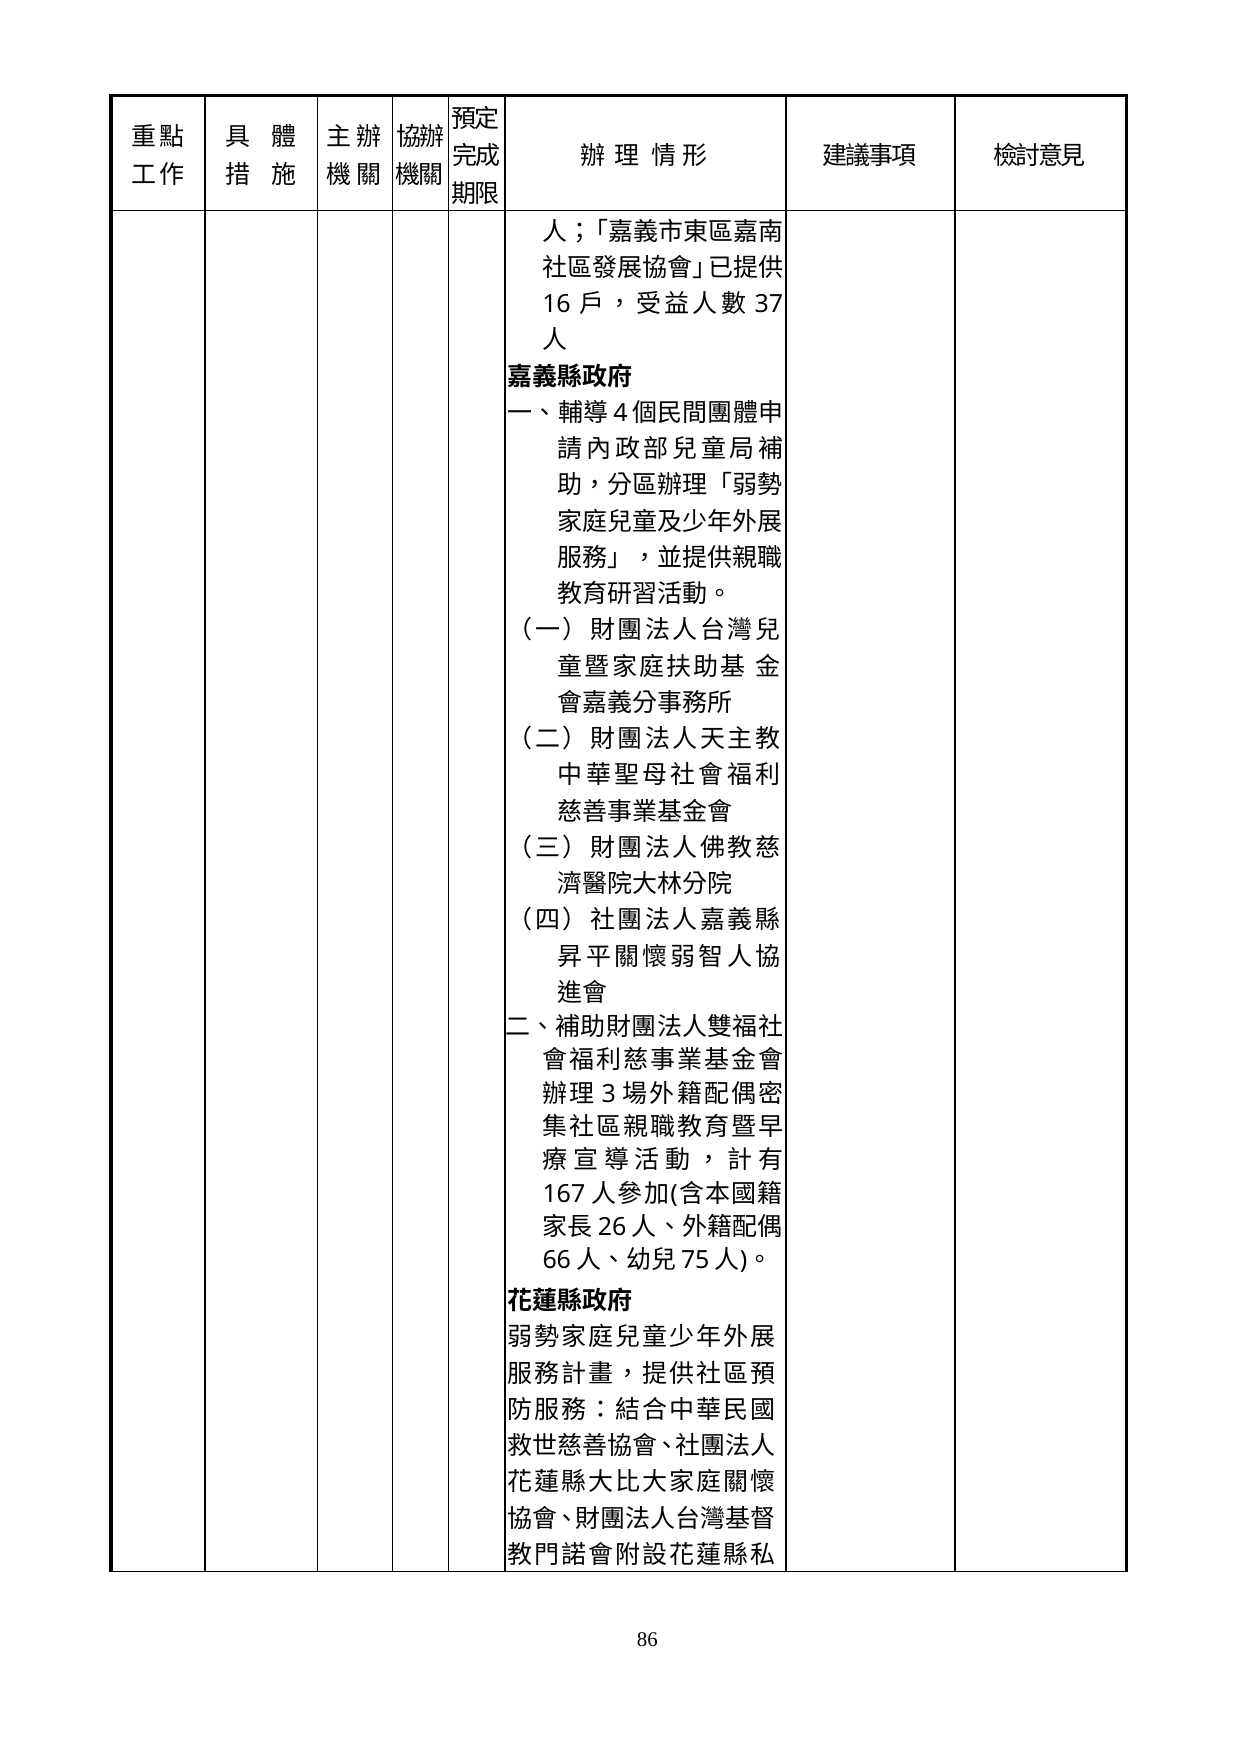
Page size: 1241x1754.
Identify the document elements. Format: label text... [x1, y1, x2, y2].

table_header 預定 完成期限 [449, 97, 504, 209]
table_cell [449, 211, 504, 1571]
table_cell [956, 211, 1125, 1571]
table_header 辦 理 情 形 [506, 97, 785, 209]
table_header 協辦機關 [393, 97, 448, 209]
table_header 檢討意見 [956, 97, 1125, 209]
table_cell 人；「嘉義市東區嘉南社區發展協會」已提供16戶，受益人數37人 嘉義縣政府 一、輔導4個民間團體申請內政部兒童局補助，分區辦理「弱勢家庭兒童及少年外展服務」，並提供親職教育研習活動。 （一）財團法人台灣兒童暨家庭扶助基 金會嘉義分事務所 （二）財團法人天主教中華聖母社會福利慈善事業基金會 （三）財團法人佛教慈濟醫院大林分院 （四）社團法人嘉義縣昇平關懷弱智人協進會 二、補助財團法人雙福社會福利慈事業基金會辦理3場外籍配偶密集社區親職教育暨早療宣導活動，計有167人參加(含本國籍家長26人、外籍配偶66人、幼兒75人)。 花蓮縣政府 弱勢家庭兒童少年外展服務計畫，提供社區預防服務：結合中華民國救世慈善協會、社團法人花蓮縣大比大家庭關懷協會、財團法人台灣基督教門諾會附設花蓮縣私 [506, 211, 785, 1571]
table_header 建議事項 [787, 97, 954, 209]
table_cell [318, 211, 392, 1571]
table_cell [113, 211, 204, 1571]
table_header 主 辦 機 關 [318, 97, 392, 209]
table_header 具體 措施 [206, 97, 317, 209]
table_cell [206, 211, 317, 1571]
table_cell [393, 211, 448, 1571]
table_cell [787, 211, 954, 1571]
table_header 重點工作 [113, 97, 204, 209]
